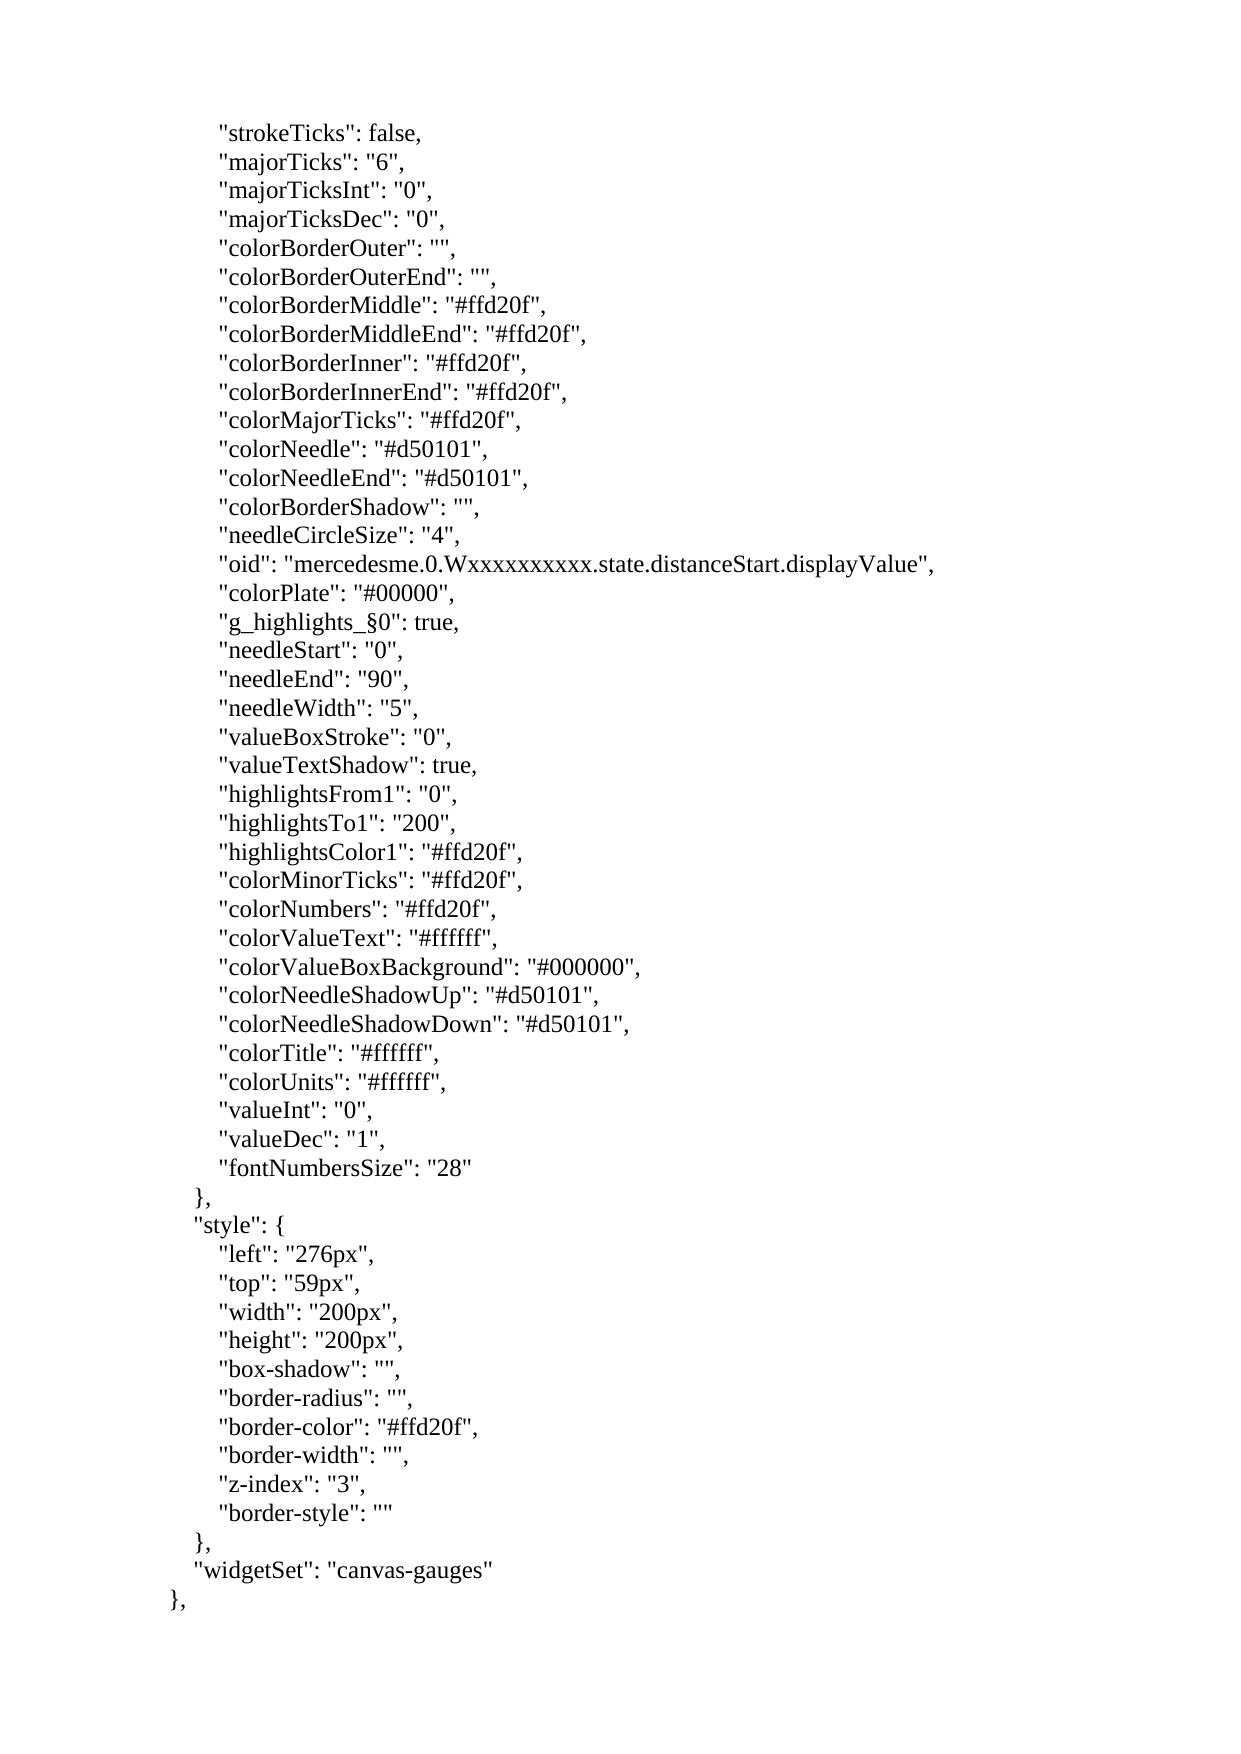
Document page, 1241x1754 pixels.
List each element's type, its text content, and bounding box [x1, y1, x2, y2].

text "colorUnits": "#ffffff", [118, 1067, 1122, 1096]
text "colorNumbers": "#ffd20f", [118, 894, 1122, 923]
text }, [118, 1584, 1122, 1613]
text "colorBorderOuter": "", [118, 233, 1122, 262]
text "highlightsFrom1": "0", [118, 779, 1122, 808]
text "valueDec": "1", [118, 1124, 1122, 1153]
text "left": "276px", [118, 1239, 1122, 1268]
text "colorPlate": "#00000", [118, 578, 1122, 607]
text "valueBoxStroke": "0", [118, 722, 1122, 751]
text "colorNeedleEnd": "#d50101", [118, 463, 1122, 492]
text "colorNeedle": "#d50101", [118, 434, 1122, 463]
text "colorBorderMiddleEnd": "#ffd20f", [118, 319, 1122, 348]
text "colorBorderInnerEnd": "#ffd20f", [118, 377, 1122, 406]
text "majorTicksInt": "0", [118, 176, 1122, 204]
text "border-style": "" [118, 1498, 1122, 1527]
text "needleCircleSize": "4", [118, 521, 1122, 549]
text "colorBorderMiddle": "#ffd20f", [118, 291, 1122, 319]
text "border-radius": "", [118, 1383, 1122, 1412]
text "strokeTicks": false, [118, 118, 1122, 147]
text "width": "200px", [118, 1297, 1122, 1326]
text "top": "59px", [118, 1268, 1122, 1297]
text }, [118, 1182, 1122, 1211]
text "colorValueText": "#ffffff", [118, 923, 1122, 952]
text "g_highlights_§0": true, [118, 607, 1122, 636]
text "colorBorderShadow": "", [118, 492, 1122, 521]
text "box-shadow": "", [118, 1354, 1122, 1383]
text "majorTicks": "6", [118, 147, 1122, 176]
text "border-width": "", [118, 1441, 1122, 1469]
text "colorNeedleShadowUp": "#d50101", [118, 981, 1122, 1009]
text "highlightsTo1": "200", [118, 808, 1122, 837]
text "style": { [118, 1211, 1122, 1239]
text "colorTitle": "#ffffff", [118, 1038, 1122, 1067]
text "oid": "mercedesme.0.Wxxxxxxxxxx.state.distanceStart.displayValue", [118, 549, 1122, 578]
text "valueTextShadow": true, [118, 751, 1122, 779]
text "fontNumbersSize": "28" [118, 1153, 1122, 1182]
text "widgetSet": "canvas-gauges" [118, 1556, 1122, 1584]
text "needleEnd": "90", [118, 664, 1122, 693]
text "colorMajorTicks": "#ffd20f", [118, 406, 1122, 434]
text "majorTicksDec": "0", [118, 204, 1122, 233]
text "border-color": "#ffd20f", [118, 1412, 1122, 1441]
text "colorMinorTicks": "#ffd20f", [118, 866, 1122, 894]
text "colorBorderOuterEnd": "", [118, 262, 1122, 291]
text "highlightsColor1": "#ffd20f", [118, 837, 1122, 866]
text "valueInt": "0", [118, 1096, 1122, 1124]
text "z-index": "3", [118, 1469, 1122, 1498]
text }, [118, 1527, 1122, 1556]
text "colorNeedleShadowDown": "#d50101", [118, 1009, 1122, 1038]
text "needleWidth": "5", [118, 693, 1122, 722]
text "height": "200px", [118, 1326, 1122, 1354]
text "colorBorderInner": "#ffd20f", [118, 348, 1122, 377]
text "colorValueBoxBackground": "#000000", [118, 952, 1122, 981]
text "needleStart": "0", [118, 636, 1122, 664]
